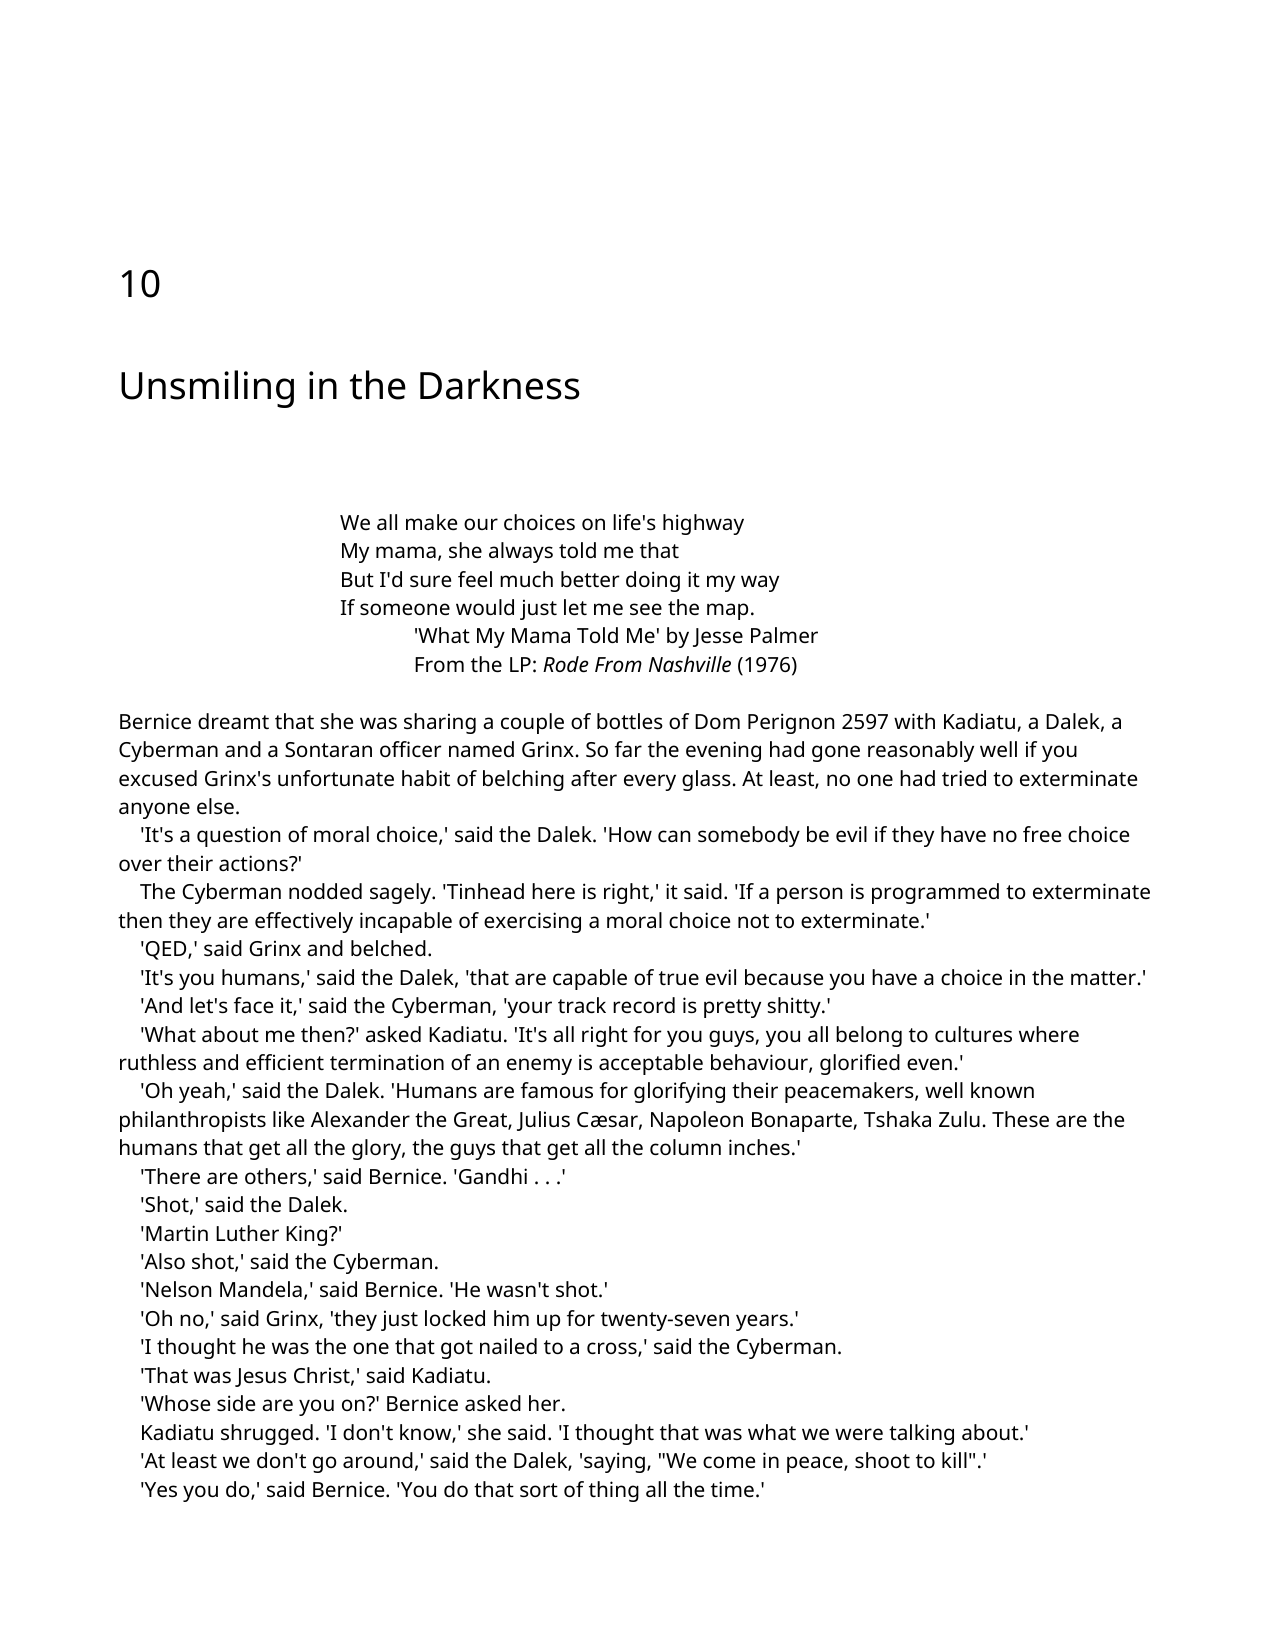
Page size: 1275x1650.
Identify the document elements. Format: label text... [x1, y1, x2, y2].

text 'Martin Luther King?' [118, 1219, 1157, 1247]
text But I'd sure feel much better doing it my way [118, 565, 1157, 593]
text Kadiatu shrugged. 'I don't know,' she said. 'I thought that was what we were talking about.' [118, 1418, 1157, 1446]
text If someone would just let me see the map. [118, 593, 1157, 622]
text We all make our choices on life's highway [118, 508, 1157, 536]
text 'What My Mama Told Me' by Jesse Palmer [118, 622, 1157, 650]
text 'Also shot,' said the Cyberman. [118, 1247, 1157, 1276]
text The Cyberman nodded sagely. 'Tinhead here is right,' it said. 'If a person is programmed to exterminate then they are effectively incapable of exercising a moral choice not to exterminate.' [118, 877, 1157, 934]
text 'Yes you do,' said Bernice. 'You do that sort of thing all the time.' [118, 1475, 1157, 1503]
text 'Oh no,' said Grinx, 'they just locked him up for twenty-seven years.' [118, 1304, 1157, 1332]
text 'It's a question of moral choice,' said the Dalek. 'How can somebody be evil if they have no free choice over their actions?' [118, 821, 1157, 877]
text 'It's you humans,' said the Dalek, 'that are capable of true evil because you have a choice in the matter.' [118, 963, 1157, 991]
text 'Oh yeah,' said the Dalek. 'Humans are famous for glorifying their peacemakers, well known philanthropists like Alexander the Great, Julius Cæsar, Napoleon Bonaparte, Tshaka Zulu. These are the humans that get all the glory, the guys that get all the column inches.' [118, 1077, 1157, 1162]
text From the LP: Rode From Nashville (1976) [118, 650, 1157, 678]
text 'Whose side are you on?' Bernice asked her. [118, 1389, 1157, 1418]
text My mama, she always told me that [118, 536, 1157, 565]
text 'At least we don't go around,' said the Dalek, 'saying, "We come in peace, shoot to kill".' [118, 1446, 1157, 1475]
text 'QED,' said Grinx and belched. [118, 934, 1157, 963]
title 10 Unsmiling in the Darkness [118, 257, 1157, 410]
text 'Shot,' said the Dalek. [118, 1190, 1157, 1219]
text 'There are others,' said Bernice. 'Gandhi . . .' [118, 1162, 1157, 1190]
text 'And let's face it,' said the Cyberman, 'your track record is pretty shitty.' [118, 991, 1157, 1020]
text 'That was Jesus Christ,' said Kadiatu. [118, 1361, 1157, 1389]
text Bernice dreamt that she was sharing a couple of bottles of Dom Perignon 2597 with Kadiatu, a Dalek, a Cyberman and a Sontaran officer named Grinx. So far the evening had gone reasonably well if you excused Grinx's unfortunate habit of belching after every glass. At least, no one had tried to exterminate anyone else. [118, 707, 1157, 821]
text 'I thought he was the one that got nailed to a cross,' said the Cyberman. [118, 1332, 1157, 1361]
text 'Nelson Mandela,' said Bernice. 'He wasn't shot.' [118, 1276, 1157, 1304]
text 'What about me then?' asked Kadiatu. 'It's all right for you guys, you all belong to cultures where ruthless and efficient termination of an enemy is acceptable behaviour, glorified even.' [118, 1020, 1157, 1077]
